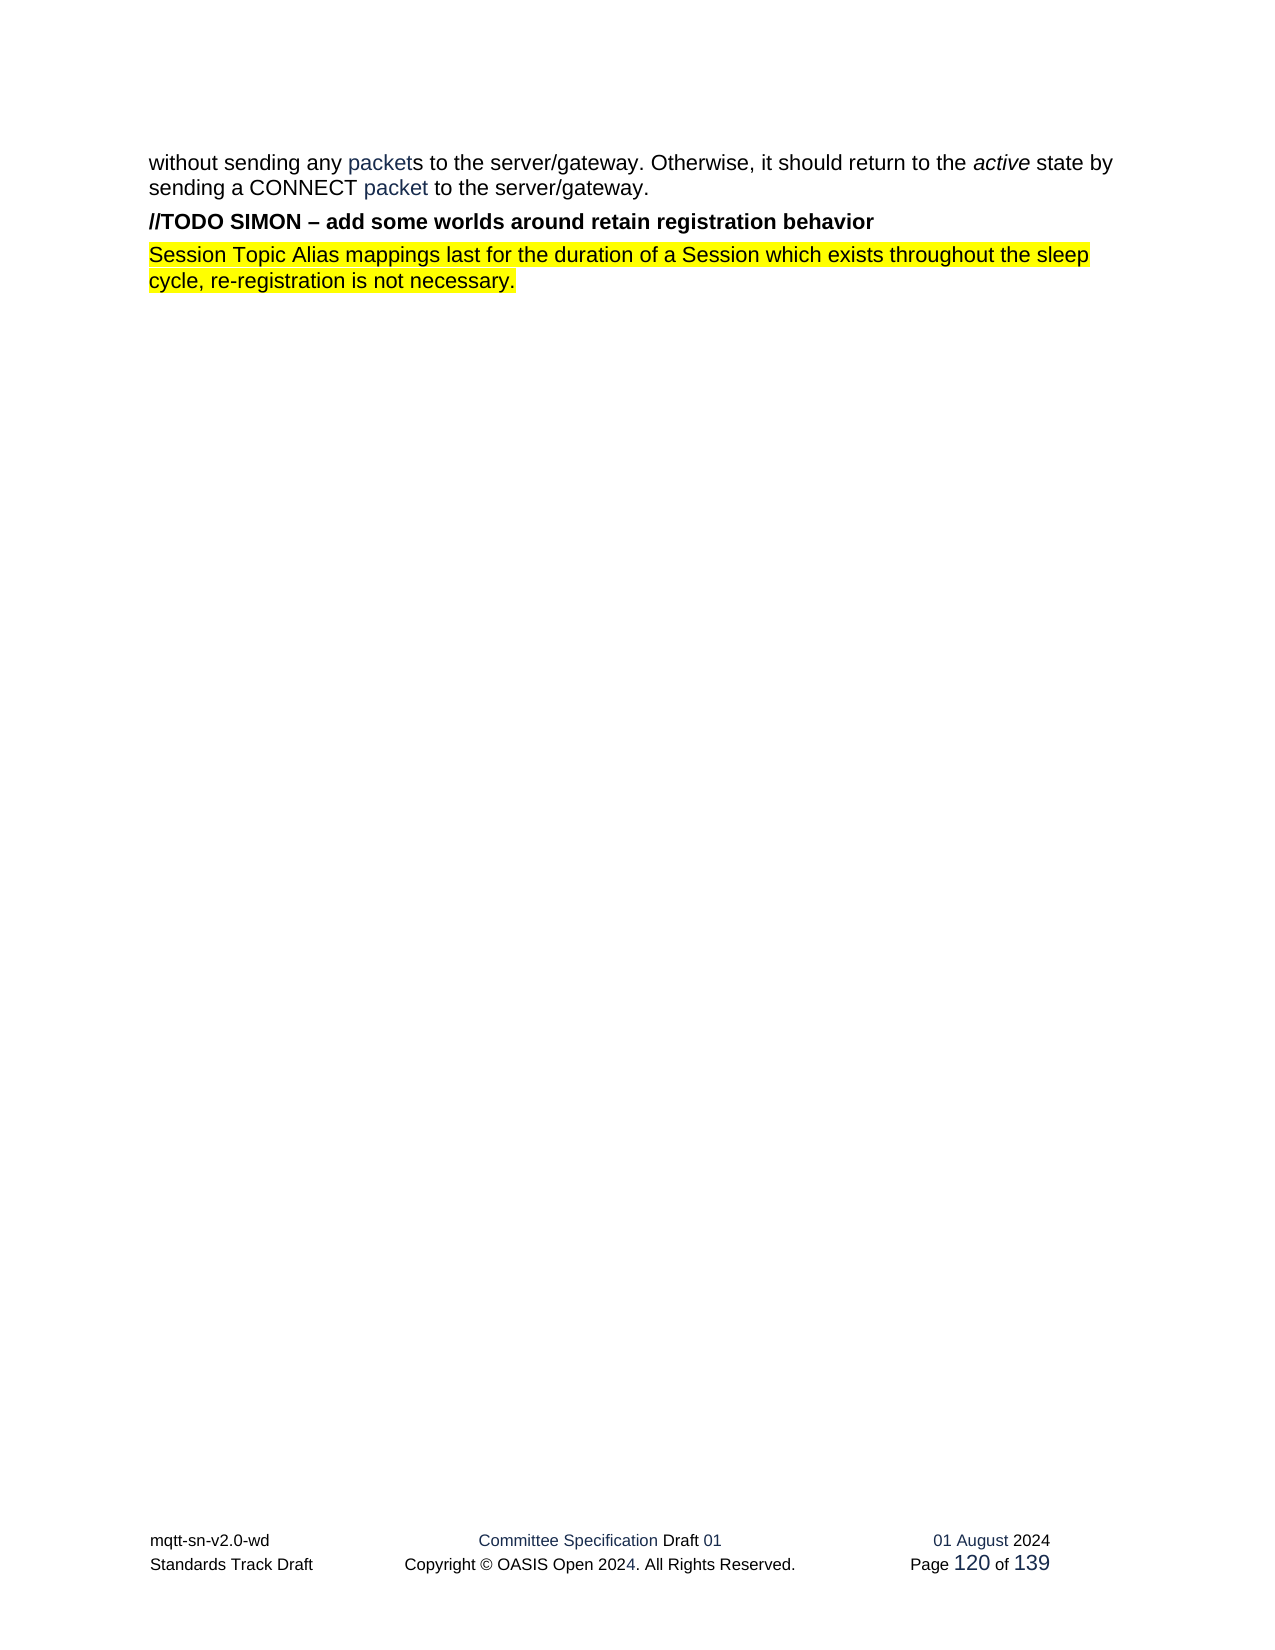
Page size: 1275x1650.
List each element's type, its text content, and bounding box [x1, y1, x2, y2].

text Session Topic Alias mappings last for the duration of a Session which exists throughout the sleep cycle, re-registration is not necessary. [148, 242, 1124, 293]
text without sending any packets to the server/gateway. Otherwise, it should return to the active state by sending a CONNECT packet to the server/gateway. [148, 150, 1124, 200]
text //TODO SIMON – add some worlds around retain registration behavior [148, 209, 1124, 234]
